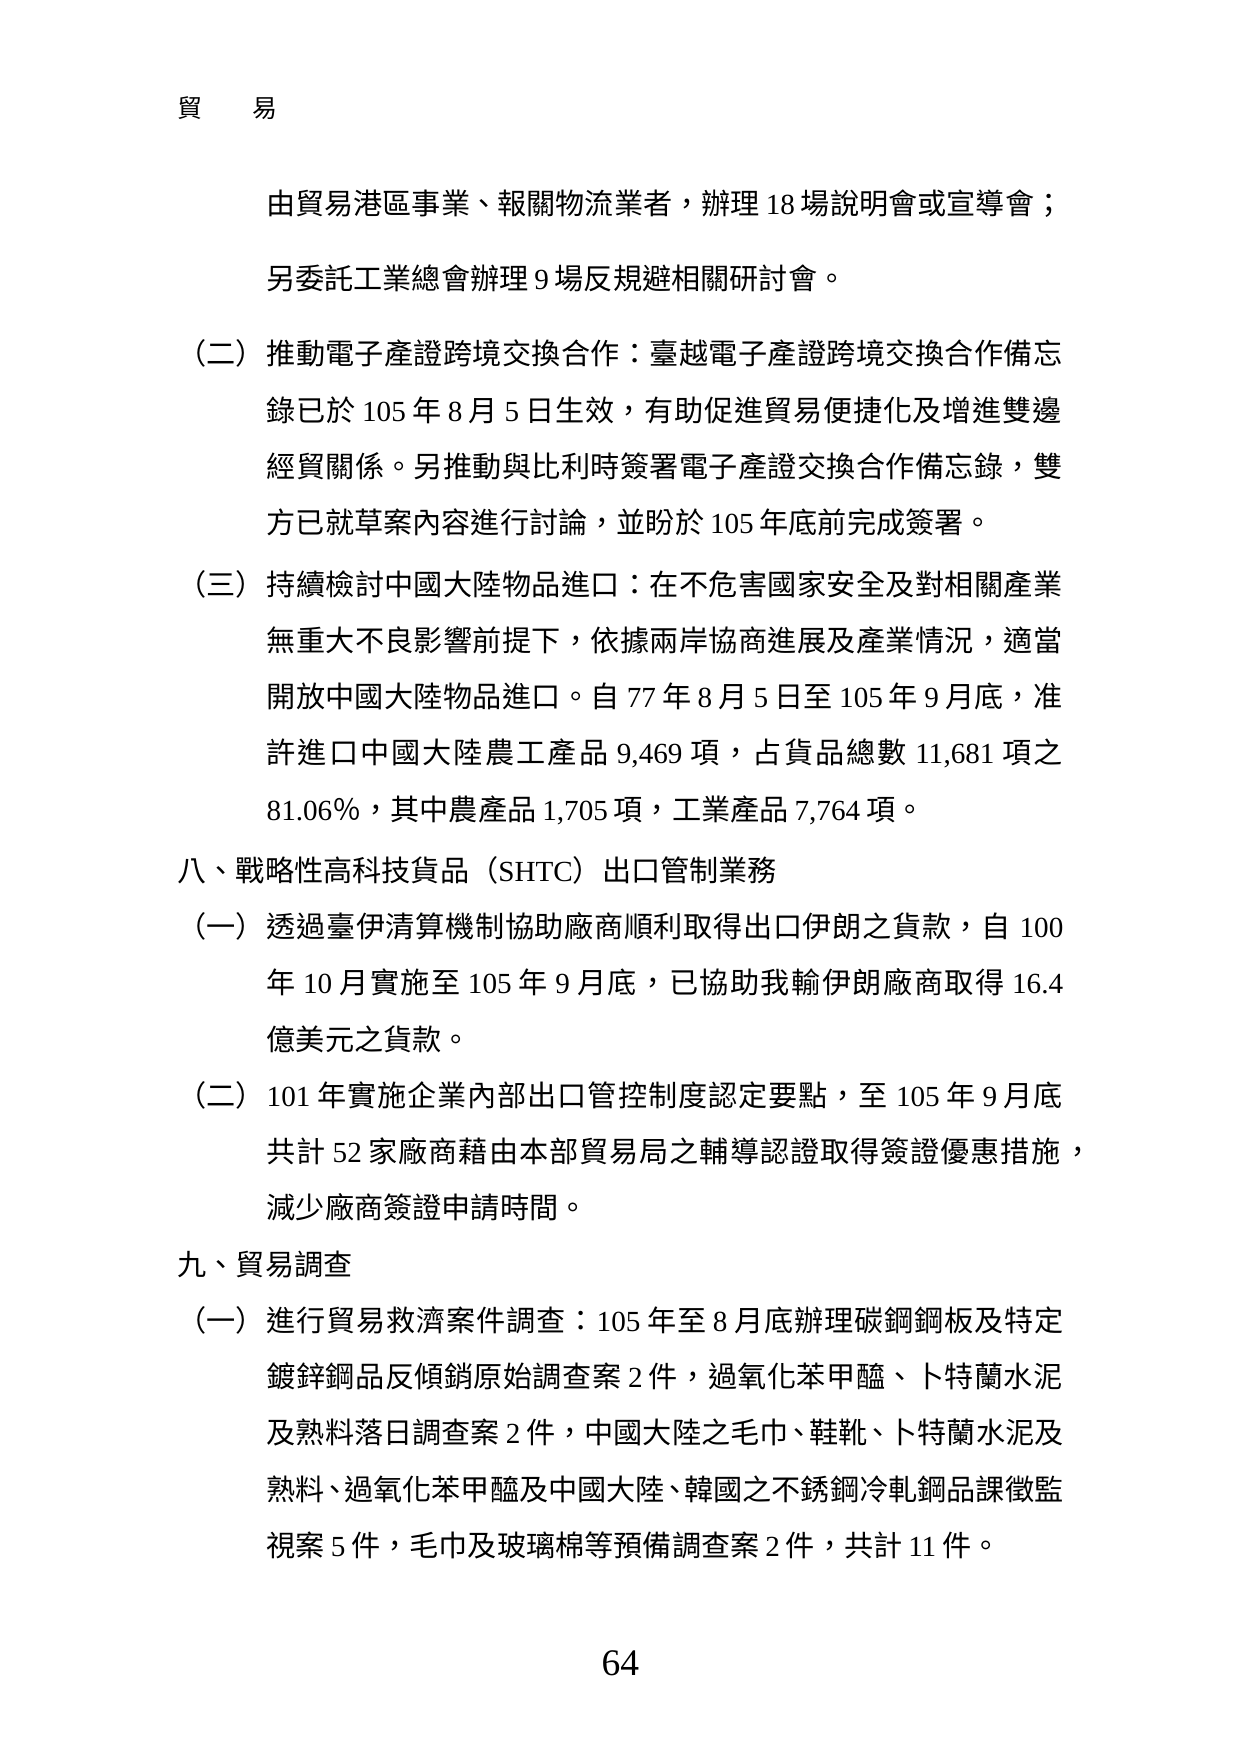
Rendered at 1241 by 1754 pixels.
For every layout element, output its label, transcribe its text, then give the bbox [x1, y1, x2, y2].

list 101年實施企業內部出口管控制度認定要點，至105年9月底共計52家廠商藉由本部貿易局之輔導認證取得簽證優惠措施，減少廠商簽證申請時間。 [177, 1061, 1063, 1230]
list 推動電子產證跨境交換合作：臺越電子產證跨境交換合作備忘錄已於105年8月5日生效，有助促進貿易便捷化及增進雙邊經貿關係。另推動與比利時簽署電子產證交換合作備忘錄，雙方已就草案內容進行討論，並盼於105年底前完成簽署。 [177, 320, 1063, 545]
list 持續檢討中國大陸物品進口：在不危害國家安全及對相關產業無重大不良影響前提下，依據兩岸協商進展及產業情況，適當開放中國大陸物品進口。自77年8月5日至105年9月底，准許進口中國大陸農工產品9,469項，占貨品總數11,681項之81.06％，其中農產品1,705項，工業產品7,764項。 [177, 550, 1063, 831]
text 八、戰略性高科技貨品（SHTC）出口管制業務 [177, 836, 1063, 893]
text 九、貿易調查 [177, 1230, 1063, 1286]
list 進行貿易救濟案件調查：105年至8月底辦理碳鋼鋼板及特定鍍鋅鋼品反傾銷原始調查案2件，過氧化苯甲醯、卜特蘭水泥及熟料落日調查案2件，中國大陸之毛巾、鞋靴、卜特蘭水泥及熟料、過氧化苯甲醯及中國大陸、韓國之不銹鋼冷軋鋼品課徵監視案5件，毛巾及玻璃棉等預備調查案2件，共計11件。 [177, 1286, 1063, 1568]
list 透過臺伊清算機制協助廠商順利取得出口伊朗之貨款，自100年10月實施至105年9月底，已協助我輸伊朗廠商取得16.4億美元之貨款。 [177, 893, 1063, 1061]
list 由貿易港區事業、報關物流業者，辦理18場說明會或宣導會；另委託工業總會辦理9場反規避相關研討會。 [218, 164, 1063, 314]
